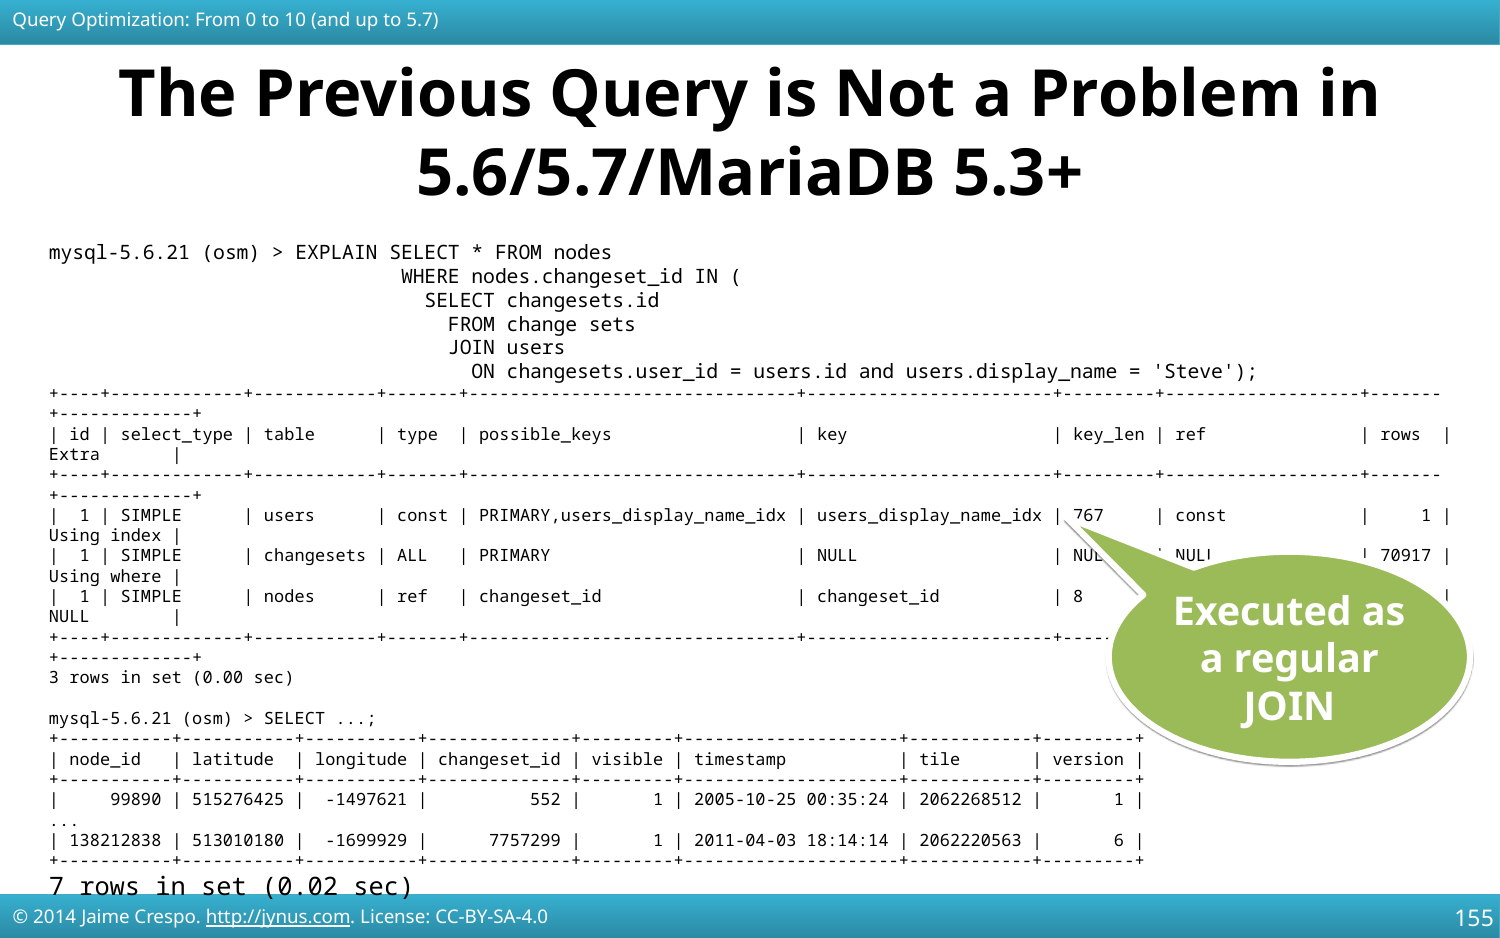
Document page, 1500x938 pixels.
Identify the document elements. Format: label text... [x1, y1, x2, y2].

list mysql-5.6.21 (osm) > EXPLAIN SELECT * FROM nodes WHERE nodes.changeset_id IN ( SELECT changesets.id FROM change sets JOIN users ON changesets.user_id = users.id and users.display_name = 'Steve'); +----+-------------+------------+-------+--------------------------------+------------------------+---------+-------------------+-------+-------------+ | id | select_type | table | type | possible_keys | key | key_len | ref | rows | Extra | +----+-------------+------------+-------+--------------------------------+------------------------+---------+-------------------+-------+-------------+ | 1 | SIMPLE | users | const | PRIMARY,users_display_name_idx | users_display_name_idx | 767 | const | 1 | Using index | | 1 | SIMPLE | changesets | ALL | PRIMARY | NULL | NULL | NULL | 70917 | Using where | | 1 | SIMPLE | nodes | ref | changeset_id | changeset_id | 8 | osm.changesets.id | 21 | NULL | +----+-------------+------------+-------+--------------------------------+------------------------+---------+-------------------+-------+-------------+ 3 rows in set (0.00 sec) mysql-5.6.21 (osm) > SELECT ...; +-----------+-----------+-----------+--------------+---------+---------------------+------------+---------+ | node_id | latitude | longitude | changeset_id | visible | timestamp | tile | version | +-----------+-----------+-----------+--------------+---------+---------------------+------------+---------+ | 99890 | 515276425 | -1497621 | 552 | 1 | 2005-10-25 00:35:24 | 2062268512 | 1 | ... | 138212838 | 513010180 | -1699929 | 7757299 | 1 | 2011-04-03 18:14:14 | 2062220563 | 6 | +-----------+-----------+-----------+--------------+---------+---------------------+------------+---------+ 7 rows in set (0.02 sec) [49, 240, 1490, 916]
title The Previous Query is Not a Problem in 5.6/5.7/MariaDB 5.3+ [75, 41, 1425, 219]
text_box Executed as a regular JOIN [1066, 517, 1471, 762]
slide_number [1389, 896, 1490, 935]
